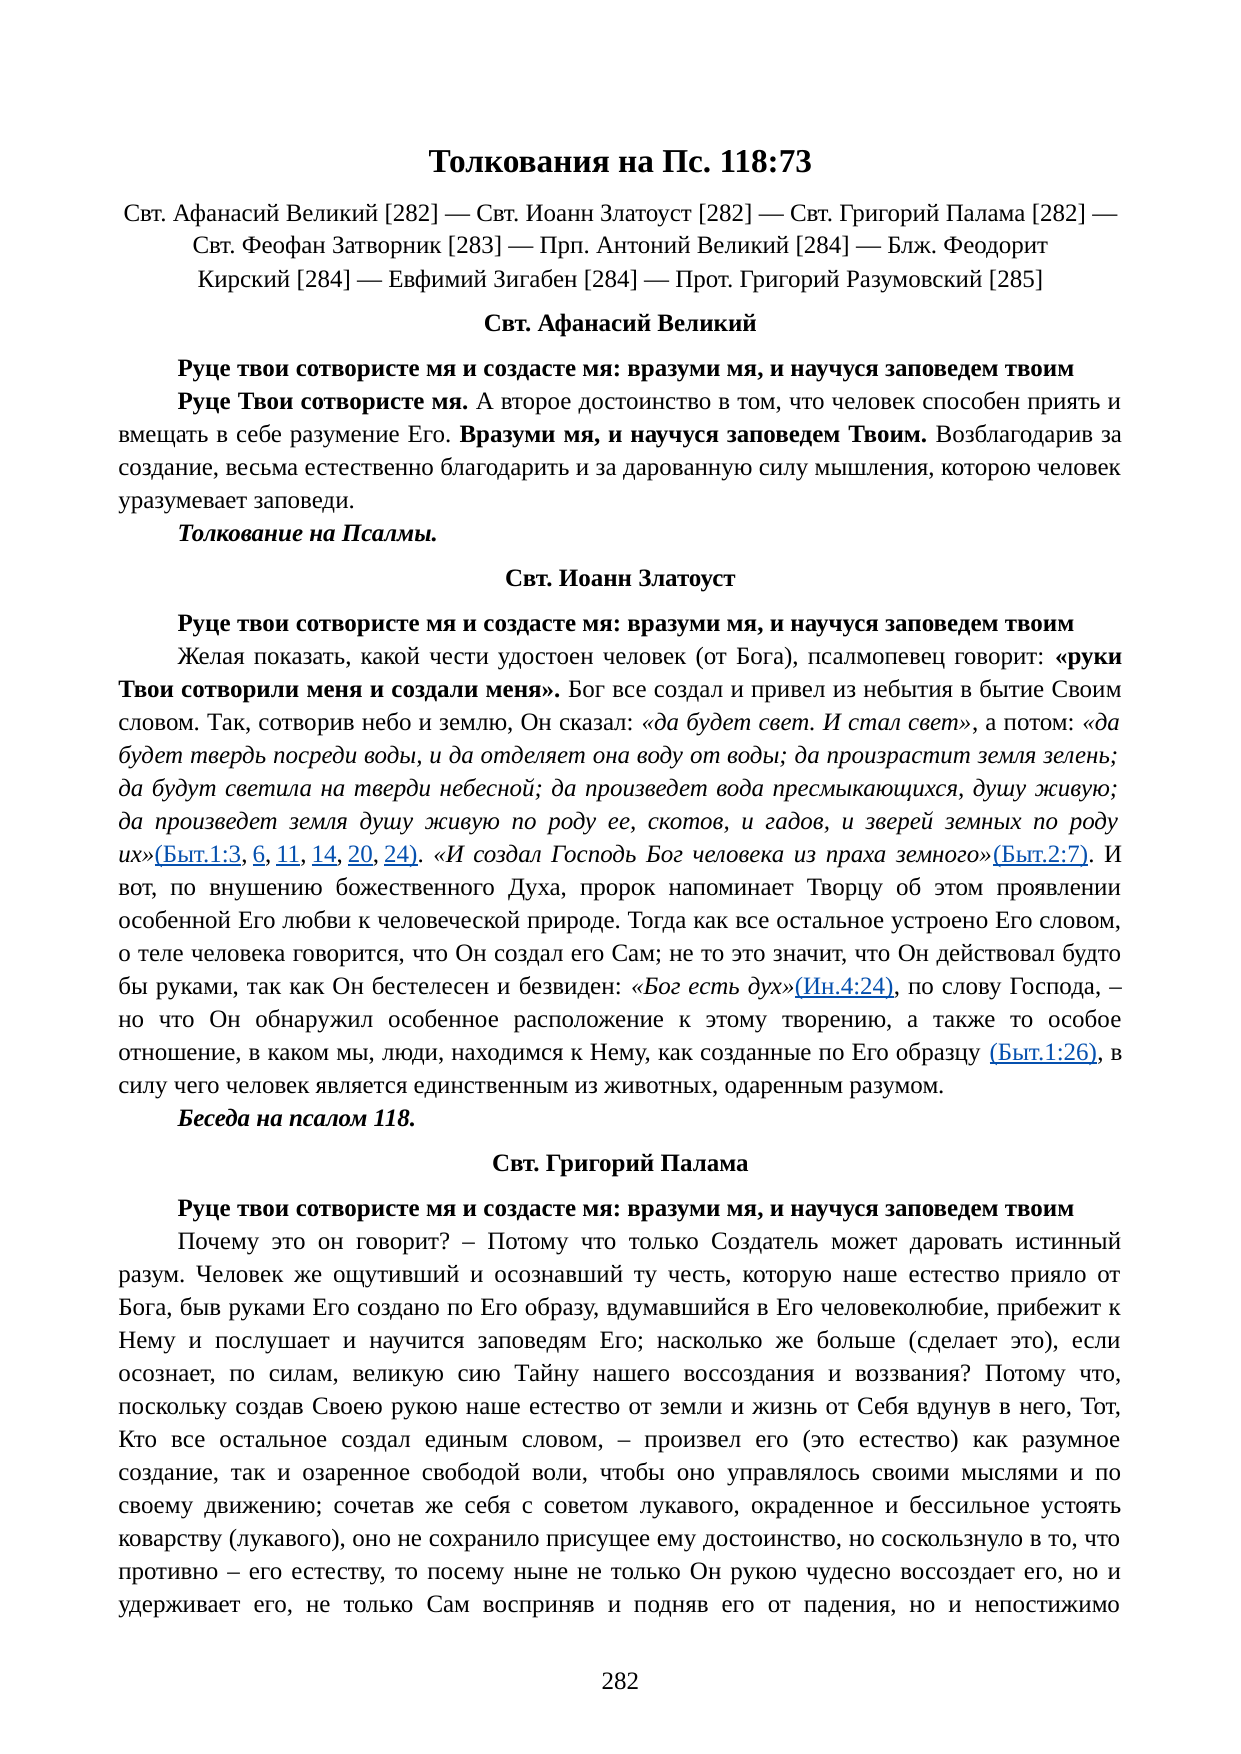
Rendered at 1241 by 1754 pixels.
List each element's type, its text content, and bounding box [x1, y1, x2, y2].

text Руце твои сотвористе мя и создасте мя: вразуми мя, и научуся заповедем твоим [118, 1193, 1122, 1222]
text Руце твои сотвористе мя и создасте мя: вразуми мя, и научуся заповедем твоим [118, 353, 1122, 382]
subtitle Свт. Иоанн Златоуст [118, 563, 1122, 592]
subtitle Свт. Афанасий Великий [118, 308, 1122, 337]
subtitle Толкования на Пс. 118:73 [118, 142, 1122, 180]
text Толкование на Псалмы. [118, 518, 1122, 547]
text Почему это он говорит? – Потому что только Создатель может даровать истинный разум. Человек же ощутивший и осознавший ту честь, которую наше естество прияло от Бога, быв руками Его создано по Его образу, вдумавшийся в Его человеколюбие, прибежит к Нему и послушает и научится заповедям Его; насколько же больше (сделает это), если осознает, по силам, великую сию Тайну нашего воссоздания и воззвания? Потому что, поскольку создав Своею рукою наше естество от земли и жизнь от Себя вдунув в него, Тот, Кто все остальное создал единым словом, – произвел его (это естество) как разумное создание, так и озаренное свободой воли, чтобы оно управлялось своими мыслями и по своему движению; сочетав же себя с советом лукавого, окраденное и бессильное устоять коварству (лукавого), оно не сохранило присущее ему достоинство, но соскользнуло в то, что противно – его естеству, то посему ныне не только Он рукою чудесно воссоздает его, но и удерживает его, не только Сам восприняв и подняв его от падения, но и непостижимо [118, 1226, 1122, 1618]
text Желая показать, какой чести удостоен человек (от Бога), псалмопевец говорит: «руки Твои сотворили меня и создали меня». Бог все создал и привел из небытия в бытие Своим словом. Так, сотво­рив небо и землю, Он сказал: «да будет свет. И стал свет», а потом: «да будет твердь посреди воды, и да отделяет она воду от воды; да произрастит земля зелень; да будут светила на тверди небесной; да произведет вода пресмыкающихся, душу живую; да произведет земля душу живую по роду ее, скотов, и гадов, и зверей земных по роду их»(Быт.1:3, 6, 11, 14, 20, 24). «И создал Господь Бог человека из праха земного»(Быт.2:7). И вот, по внушению божественного Духа, пророк напоминает Творцу об этом проявлении особенной Его любви к человеческой природе. Тогда как все остальное устроено Его словом, о теле человека го­ворится, что Он создал его Сам; не то это значит, что Он действовал будто бы руками, так как Он бестелесен и безвиден: «Бог есть дух»(Ин.4:24), по слову Господа, – но что Он обнару­жил особенное расположение к этому творению, а также то особое отношение, в каком мы, люди, находимся к Нему, как созданные по Его образцу (Быт.1:26), в силу чего человек является единствен­ным из животных, одаренным разумом. [118, 641, 1122, 1099]
text Беседа на псалом 118. [118, 1103, 1122, 1132]
text Руце Твои сотвористе мя. А второе достоинство в том, что человек способен приять и вмещать в себе разумение Его. Вразуми мя, и научуся заповедем Твоим. Возблагодарив за создание, весьма естественно благодарить и за дарованную силу мышления, которою человек уразумевает заповеди. [118, 386, 1122, 514]
subtitle Свт. Григорий Палама [118, 1148, 1122, 1177]
text Свт. Афанасий Великий [282] — Свт. Иоанн Златоуст [282] — Свт. Григорий Палама [282] — Свт. Феофан Затворник [283] — Прп. Антоний Великий [284] — Блж. Феодорит Кирский [284] — Евфимий Зигабен [284] — Прот. Григорий Разумовский [285] [118, 198, 1122, 292]
text Руце твои сотвористе мя и создасте мя: вразуми мя, и научуся заповедем твоим [118, 608, 1122, 637]
